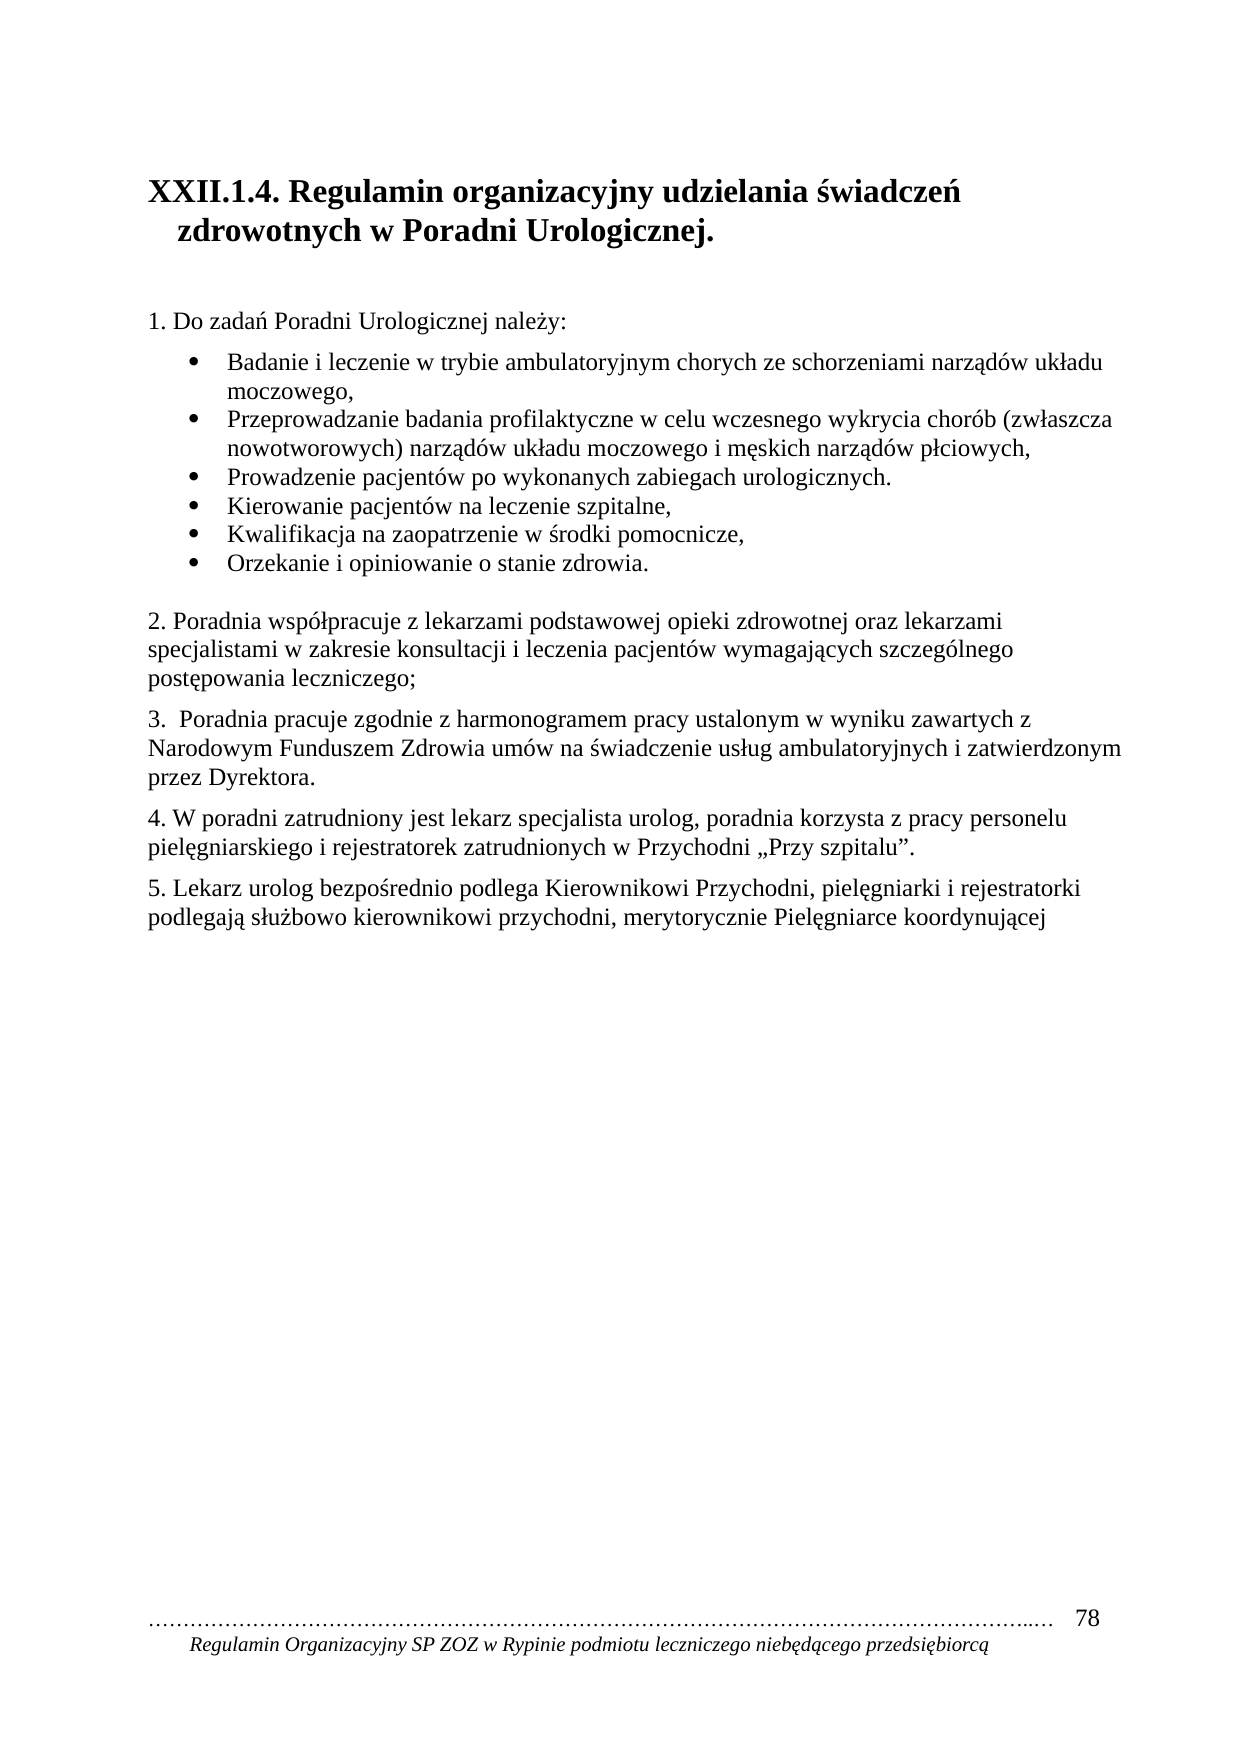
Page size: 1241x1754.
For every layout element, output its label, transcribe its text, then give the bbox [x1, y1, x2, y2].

list Orzekanie i opiniowanie o stanie zdrowia. [189, 548, 1137, 577]
text 5. Lekarz urolog bezpośrednio podlega Kierownikowi Przychodni, pielęgniarki i rejestratorki podlegają służbowo kierownikowi przychodni, merytorycznie Pielęgniarce koordynującej [148, 873, 1137, 931]
list Prowadzenie pacjentów po wykonanych zabiegach urologicznych. [189, 462, 1137, 491]
list Kwalifikacja na zaopatrzenie w środki pomocnicze, [189, 519, 1137, 548]
list XXII.1.4. Regulamin organizacyjny udzielania świadczeń zdrowotnych w Poradni Urologicznej. [148, 172, 1137, 248]
list Kierowanie pacjentów na leczenie szpitalne, [189, 491, 1137, 519]
text 4. W poradni zatrudniony jest lekarz specjalista urolog, poradnia korzysta z pracy personelu pielęgniarskiego i rejestratorek zatrudnionych w Przychodni „Przy szpitalu”. [148, 803, 1137, 861]
list Przeprowadzanie badania profilaktyczne w celu wczesnego wykrycia chorób (zwłaszcza nowotworowych) narządów układu moczowego i męskich narządów płciowych, [189, 404, 1137, 462]
text 3. Poradnia pracuje zgodnie z harmonogramem pracy ustalonym w wyniku zawartych z Narodowym Funduszem Zdrowia umów na świadczenie usług ambulatoryjnych i zatwierdzonym przez Dyrektora. [148, 704, 1137, 791]
text 2. Poradnia współpracuje z lekarzami podstawowej opieki zdrowotnej oraz lekarzami specjalistami w zakresie konsultacji i leczenia pacjentów wymagających szczególnego postępowania leczniczego; [148, 606, 1137, 692]
list Badanie i leczenie w trybie ambulatoryjnym chorych ze schorzeniami narządów układu moczowego, [189, 347, 1137, 404]
text 1. Do zadań Poradni Urologicznej należy: [148, 306, 1137, 334]
